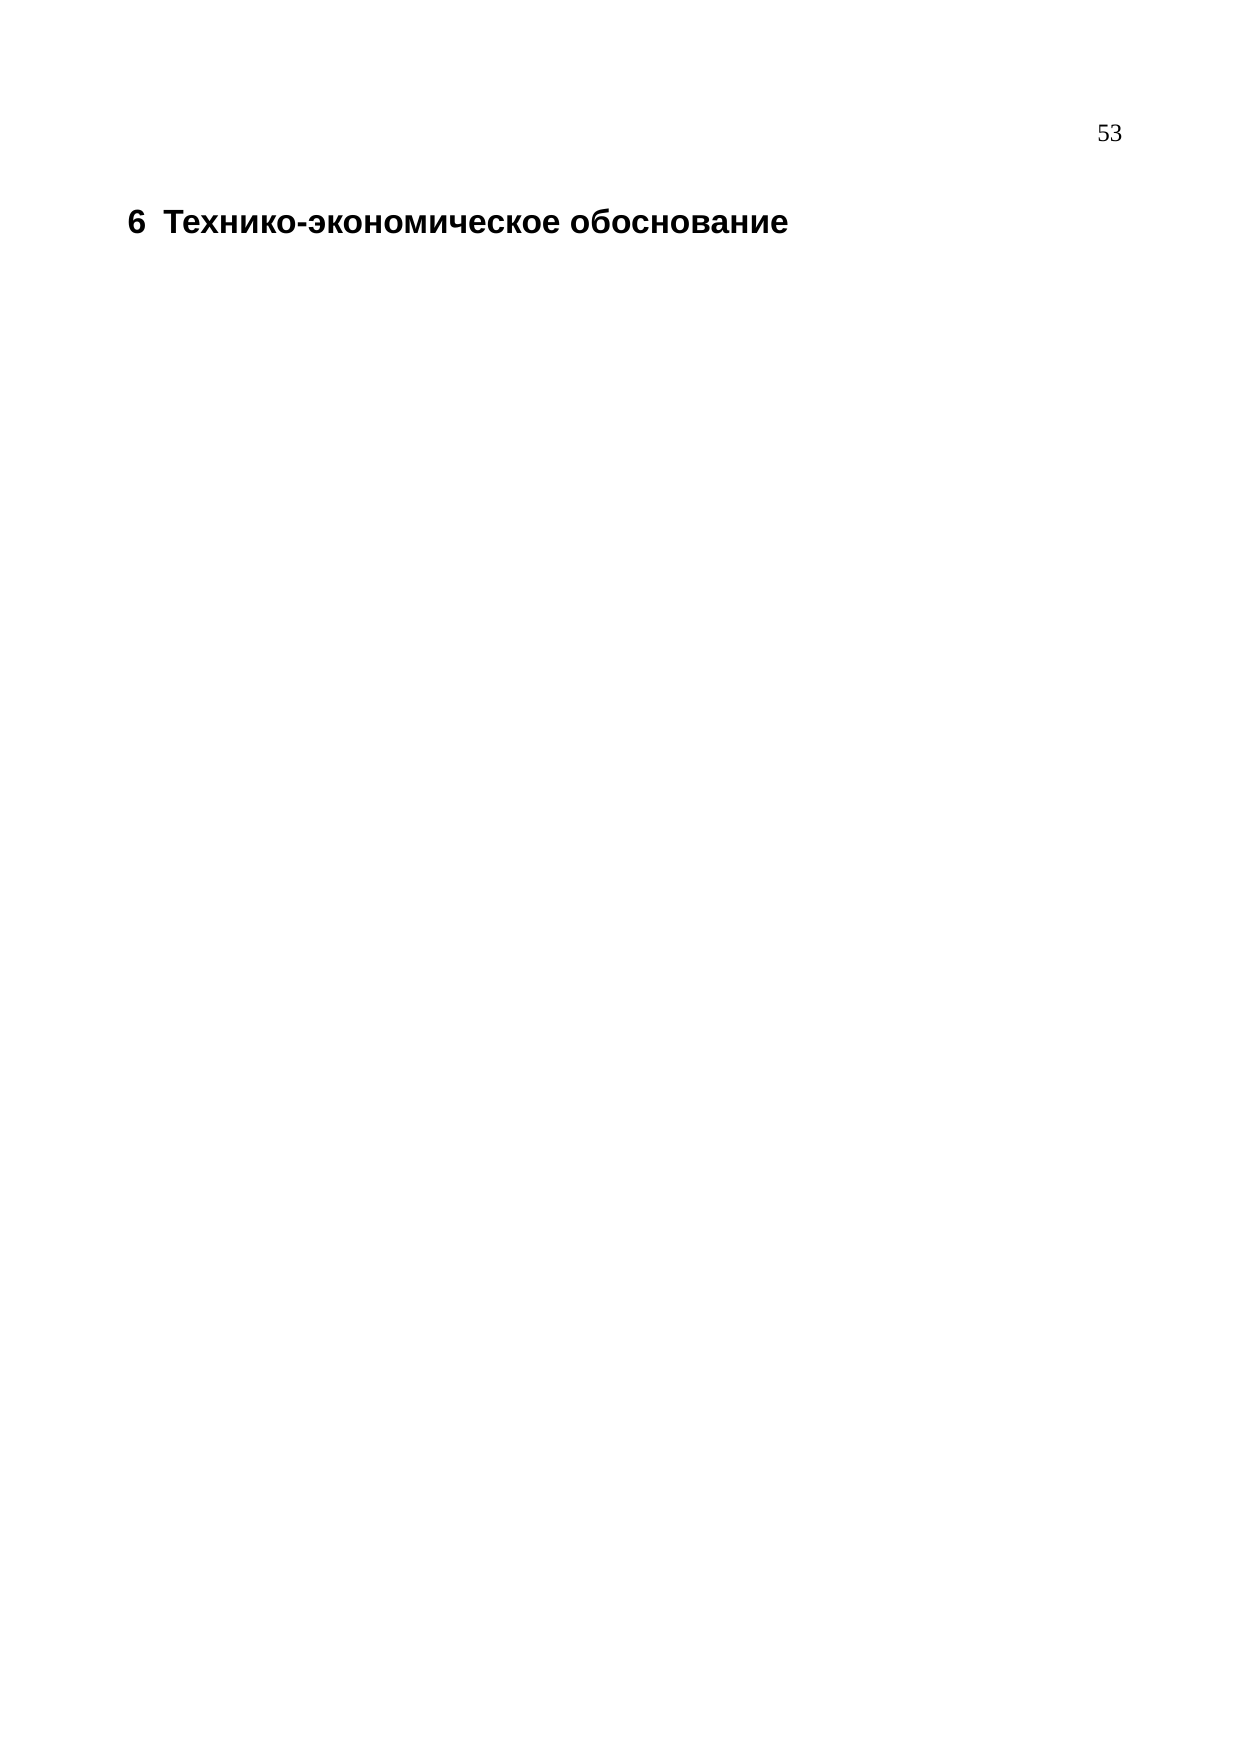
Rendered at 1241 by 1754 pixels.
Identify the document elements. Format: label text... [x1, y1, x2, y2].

subtitle Технико-экономическое обоснование [118, 202, 1122, 241]
